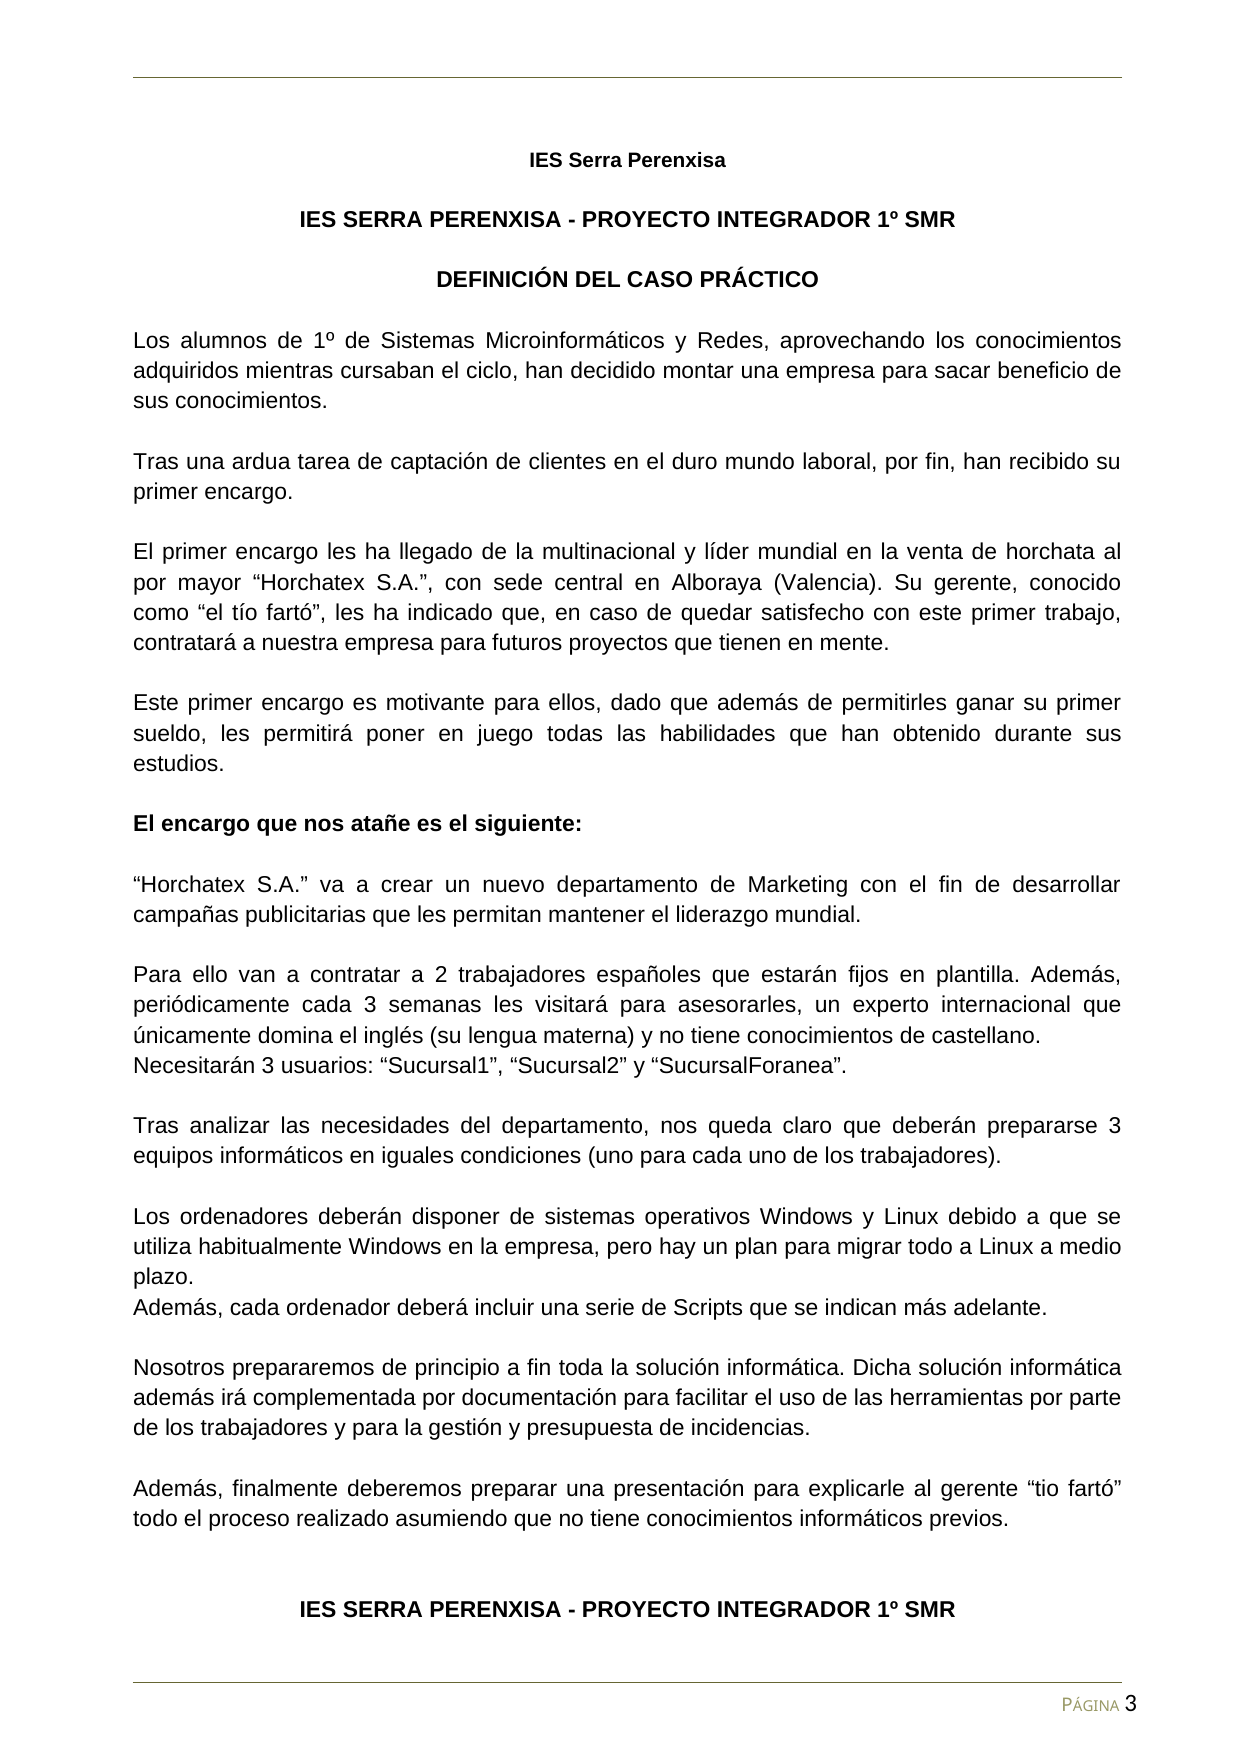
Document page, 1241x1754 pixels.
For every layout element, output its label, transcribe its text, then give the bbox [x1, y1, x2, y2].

text Además, cada ordenador deberá incluir una serie de Scripts que se indican más adelante. [133, 1293, 1122, 1320]
text Los ordenadores deberán disponer de sistemas operativos Windows y Linux debido a que se utiliza habitualmente Windows en la empresa, pero hay un plan para migrar todo a Linux a medio plazo. [133, 1203, 1122, 1289]
text IES SERRA PERENXISA - PROYECTO INTEGRADOR 1º SMR [133, 1596, 1122, 1622]
text Nosotros prepararemos de principio a fin toda la solución informática. Dicha solución informática además irá complementada por documentación para facilitar el uso de las herramientas por parte de los trabajadores y para la gestión y presupuesta de incidencias. [133, 1354, 1122, 1441]
text El encargo que nos atañe es el siguiente: [133, 810, 1122, 836]
text DEFINICIÓN DEL CASO PRÁCTICO [133, 266, 1122, 293]
text IES SERRA PERENXISA - PROYECTO INTEGRADOR 1º SMR [133, 206, 1122, 232]
text IES Serra Perenxisa [133, 148, 1122, 172]
text Este primer encargo es motivante para ellos, dado que además de permitirles ganar su primer sueldo, les permitirá poner en juego todas las habilidades que han obtenido durante sus estudios. [133, 689, 1122, 776]
text Además, finalmente deberemos preparar una presentación para explicarle al gerente “tio fartó” todo el proceso realizado asumiendo que no tiene conocimientos informáticos previos. [133, 1475, 1122, 1531]
text Necesitarán 3 usuarios: “Sucursal1”, “Sucursal2” y “SucursalForanea”. [133, 1052, 1122, 1078]
text El primer encargo les ha llegado de la multinacional y líder mundial en la venta de horchata al por mayor “Horchatex S.A.”, con sede central en Alboraya (Valencia). Su gerente, conocido como “el tío fartó”, les ha indicado que, en caso de quedar satisfecho con este primer trabajo, contratará a nuestra empresa para futuros proyectos que tienen en mente. [133, 538, 1122, 655]
text Los alumnos de 1º de Sistemas Microinformáticos y Redes, aprovechando los conocimientos adquiridos mientras cursaban el ciclo, han decidido montar una empresa para sacar beneficio de sus conocimientos. [133, 327, 1122, 413]
text “Horchatex S.A.” va a crear un nuevo departamento de Marketing con el fin de desarrollar campañas publicitarias que les permitan mantener el liderazgo mundial. [133, 871, 1122, 927]
text Tras analizar las necesidades del departamento, nos queda claro que deberán prepararse 3 equipos informáticos en iguales condiciones (uno para cada uno de los trabajadores). [133, 1112, 1122, 1169]
text Para ello van a contratar a 2 trabajadores españoles que estarán fijos en plantilla. Además, periódicamente cada 3 semanas les visitará para asesorarles, un experto internacional que únicamente domina el inglés (su lengua materna) y no tiene conocimientos de castellano. [133, 961, 1122, 1048]
text Tras una ardua tarea de captación de clientes en el duro mundo laboral, por fin, han recibido su primer encargo. [133, 448, 1122, 504]
